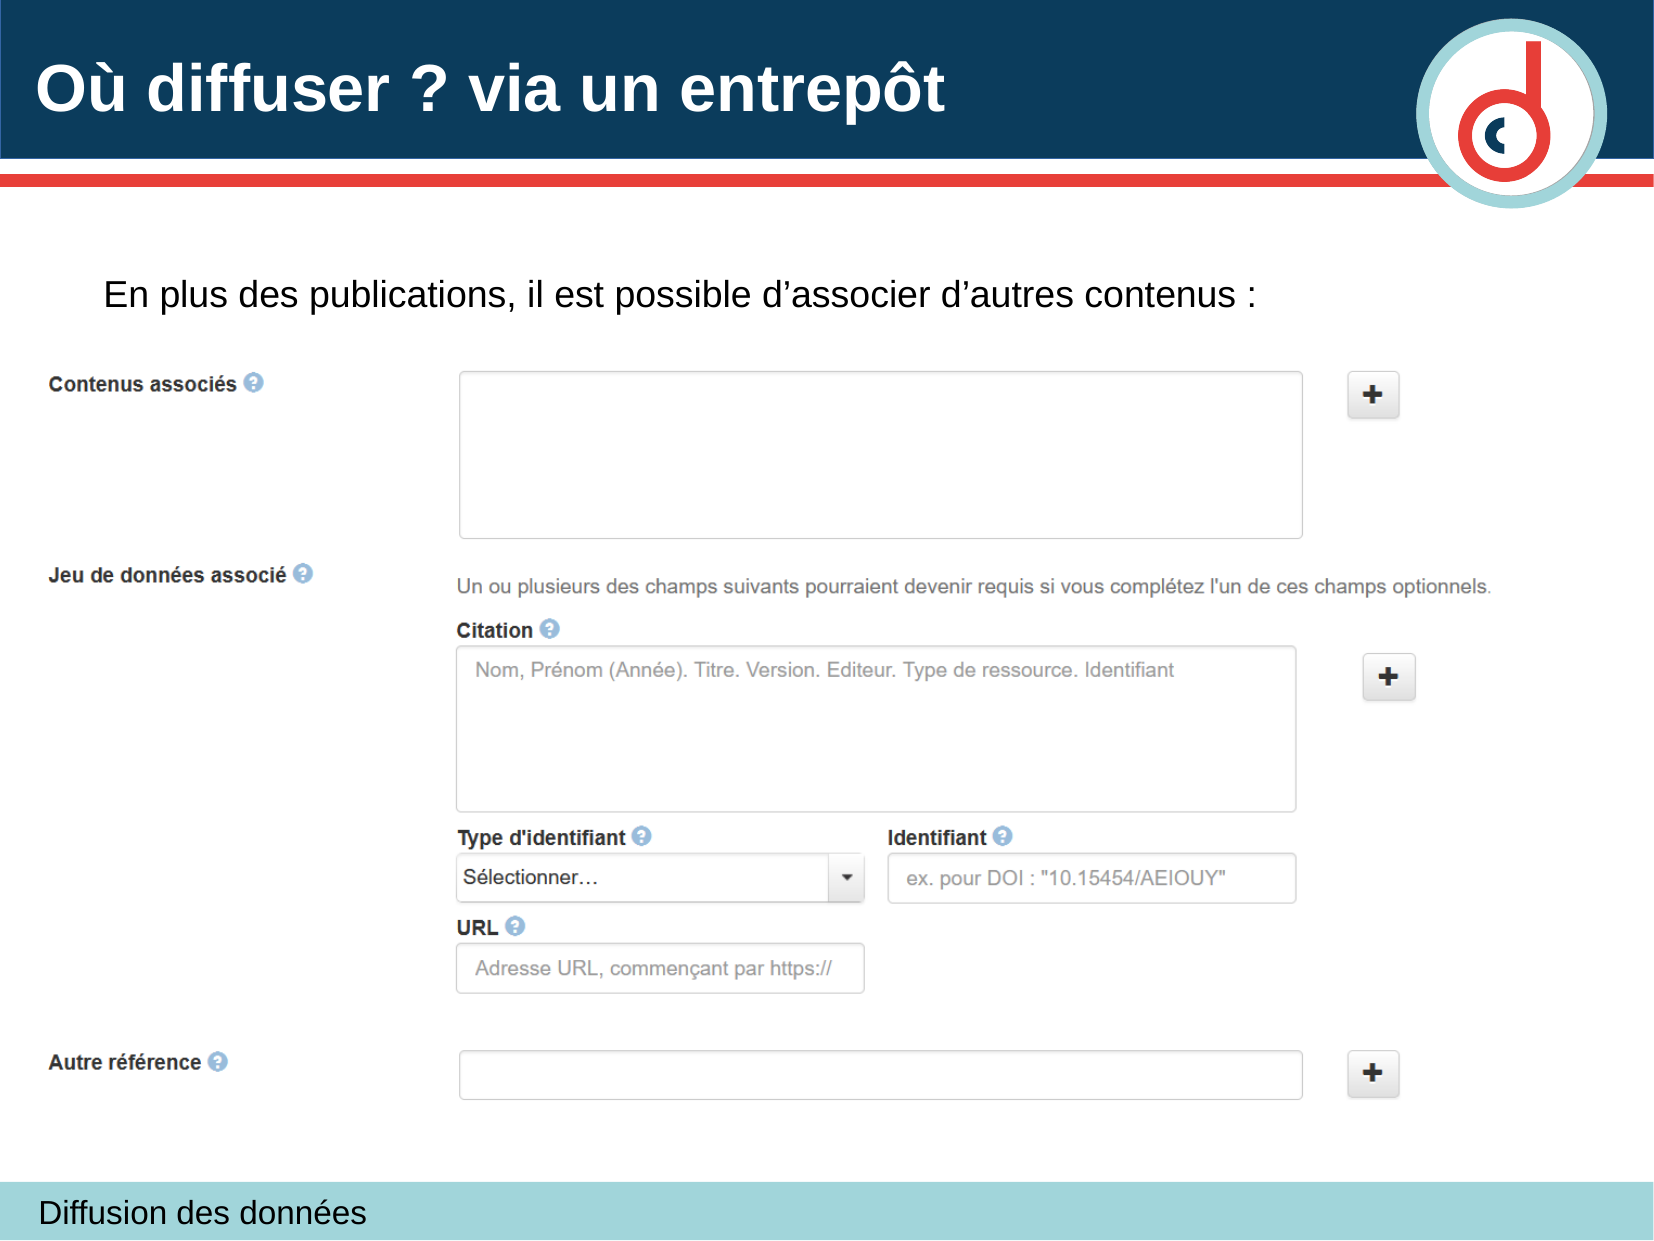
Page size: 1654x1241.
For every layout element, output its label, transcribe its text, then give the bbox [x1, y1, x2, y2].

text_box En plus des publications, il est possible d’associer d’autres contenus : [88, 265, 1283, 323]
picture [22, 359, 1494, 1112]
title Où diffuser ? via un entrepôt [35, 11, 1430, 159]
text_box Diffusion des données [23, 1187, 621, 1241]
